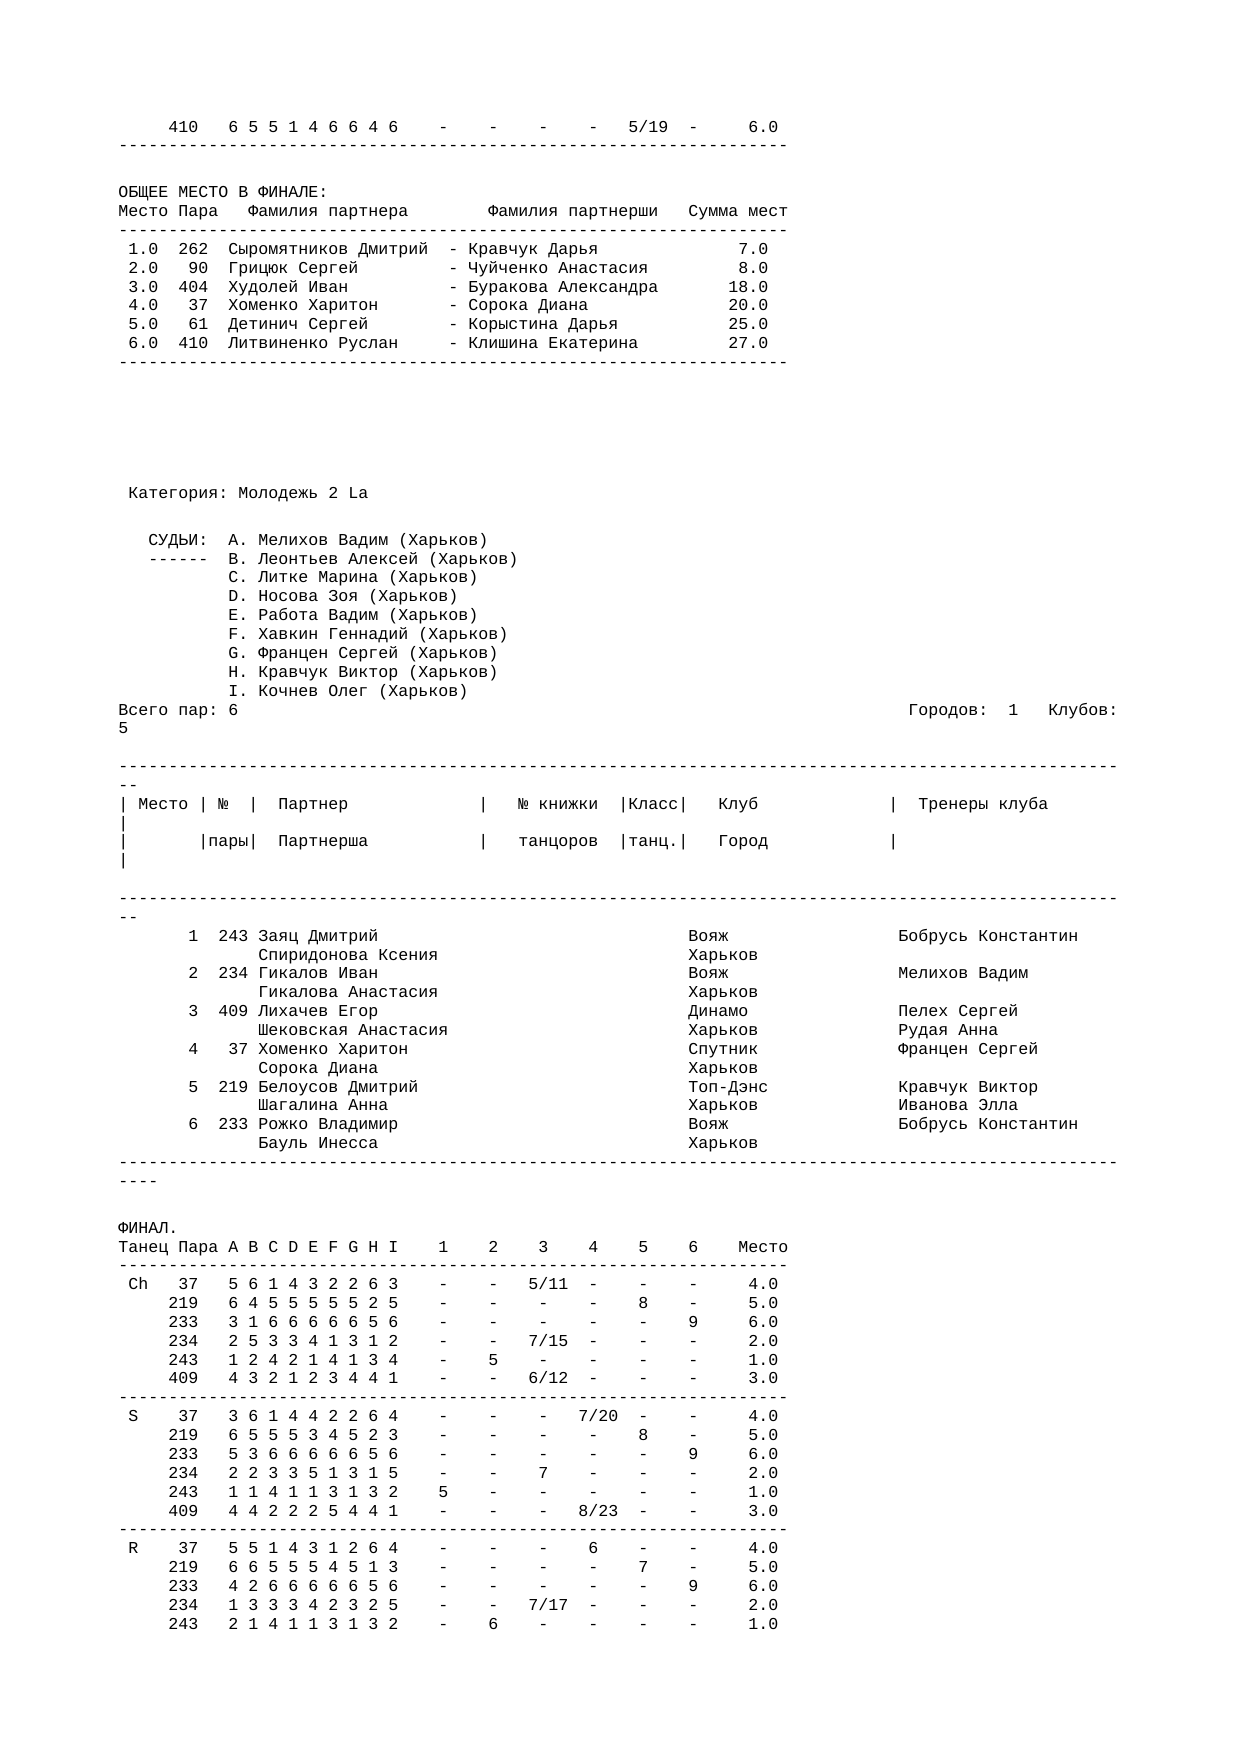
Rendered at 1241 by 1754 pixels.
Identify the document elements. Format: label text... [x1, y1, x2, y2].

text C. Литке Марина (Харьков) [118, 569, 1122, 588]
text 6 233 Рожко Владимир Вояж Бобрусь Константин [118, 1116, 1122, 1135]
text ------------------------------------------------------------------- [118, 222, 1122, 240]
text 243 2 1 4 1 1 3 1 3 2 - 6 - - - - 1.0 [118, 1615, 1122, 1634]
text 6.0 410 Литвиненко Руслан - Клишина Екатерина 27.0 [118, 335, 1122, 353]
text ------------------------------------------------------------------- [118, 1257, 1122, 1276]
text ------------------------------------------------------------------- [118, 353, 1122, 372]
text 2.0 90 Грицюк Сергей - Чуйченко Анастасия 8.0 [118, 259, 1122, 278]
text G. Францен Сергей (Харьков) [118, 644, 1122, 663]
text Бауль Инесса Харьков [118, 1135, 1122, 1153]
text Танец Пара A B C D E F G H I 1 2 3 4 5 6 Место [118, 1238, 1122, 1257]
text 233 3 1 6 6 6 6 6 5 6 - - - - - 9 6.0 [118, 1313, 1122, 1332]
text СУДЬИ: A. Мелихов Вадим (Харьков) [118, 531, 1122, 550]
text Шагалина Анна Харьков Иванова Элла [118, 1097, 1122, 1116]
text 234 2 2 3 3 5 1 3 1 5 - - 7 - - - 2.0 [118, 1464, 1122, 1483]
text Спиридонова Ксения Харьков [118, 946, 1122, 965]
text S 37 3 6 1 4 4 2 2 6 4 - - - 7/20 - - 4.0 [118, 1408, 1122, 1427]
text F. Хавкин Геннадий (Харьков) [118, 626, 1122, 644]
text Всего пар: 6 Городов: 1 Клубов: 5 [118, 701, 1122, 739]
text ------------------------------------------------------------------- [118, 1521, 1122, 1540]
text E. Работа Вадим (Харьков) [118, 607, 1122, 626]
text -------------------------------------------------------------------------------------------------------- [118, 1153, 1122, 1191]
text 409 4 4 2 2 2 5 4 4 1 - - - 8/23 - - 3.0 [118, 1502, 1122, 1521]
text ФИНАЛ. [118, 1219, 1122, 1238]
text 233 5 3 6 6 6 6 6 5 6 - - - - - 9 6.0 [118, 1446, 1122, 1464]
text 233 4 2 6 6 6 6 6 5 6 - - - - - 9 6.0 [118, 1577, 1122, 1596]
text 1.0 262 Сыромятников Дмитрий - Кравчук Дарья 7.0 [118, 240, 1122, 259]
text 219 6 5 5 5 3 4 5 2 3 - - - - 8 - 5.0 [118, 1427, 1122, 1446]
text 234 1 3 3 3 4 2 3 2 5 - - 7/17 - - - 2.0 [118, 1596, 1122, 1615]
text 5 219 Белоусов Дмитрий Топ-Дэнс Кравчук Виктор [118, 1078, 1122, 1097]
text 5.0 61 Детинич Сергей - Корыстина Дарья 25.0 [118, 316, 1122, 335]
text Сорока Диана Харьков [118, 1059, 1122, 1078]
text Гикалова Анастасия Харьков [118, 984, 1122, 1003]
text Ch 37 5 6 1 4 3 2 2 6 3 - - 5/11 - - - 4.0 [118, 1276, 1122, 1295]
text H. Кравчук Виктор (Харьков) [118, 663, 1122, 682]
text 243 1 2 4 2 1 4 1 3 4 - 5 - - - - 1.0 [118, 1351, 1122, 1370]
text Место Пара Фамилия партнера Фамилия партнерши Сумма мест [118, 203, 1122, 222]
text Шековская Анастасия Харьков Рудая Анна [118, 1022, 1122, 1040]
text 243 1 1 4 1 1 3 1 3 2 5 - - - - - 1.0 [118, 1483, 1122, 1502]
text D. Носова Зоя (Харьков) [118, 588, 1122, 607]
text 3 409 Лихачев Егор Динамо Пелех Сергей [118, 1003, 1122, 1022]
text | Место | № | Партнер | № книжки |Класс| Клуб | Тренеры клуба | [118, 795, 1122, 833]
text 4.0 37 Хоменко Харитон - Сорока Диана 20.0 [118, 297, 1122, 316]
text | |пары| Партнерша | танцоров |танц.| Город | | [118, 833, 1122, 871]
text I. Кочнев Олег (Харьков) [118, 682, 1122, 701]
text R 37 5 5 1 4 3 1 2 6 4 - - - 6 - - 4.0 [118, 1540, 1122, 1559]
text ------ B. Леонтьев Алексей (Харьков) [118, 550, 1122, 569]
text 219 6 4 5 5 5 5 5 2 5 - - - - 8 - 5.0 [118, 1295, 1122, 1313]
text ------------------------------------------------------------------- [118, 137, 1122, 156]
text 219 6 6 5 5 5 4 5 1 3 - - - - 7 - 5.0 [118, 1559, 1122, 1577]
text 4 37 Хоменко Харитон Спутник Францен Сергей [118, 1040, 1122, 1059]
text 3.0 404 Худолей Иван - Буракова Александра 18.0 [118, 278, 1122, 297]
text ------------------------------------------------------------------- [118, 1389, 1122, 1408]
text 410 6 5 5 1 4 6 6 4 6 - - - - 5/19 - 6.0 [118, 118, 1122, 137]
text ------------------------------------------------------------------------------------------------------ [118, 739, 1122, 795]
text ------------------------------------------------------------------------------------------------------ [118, 871, 1122, 927]
text 234 2 5 3 3 4 1 3 1 2 - - 7/15 - - - 2.0 [118, 1332, 1122, 1351]
text 1 243 Заяц Дмитрий Вояж Бобрусь Константин [118, 927, 1122, 946]
text ОБЩЕЕ МЕСТО В ФИНАЛЕ: [118, 184, 1122, 203]
text 2 234 Гикалов Иван Вояж Мелихов Вадим [118, 965, 1122, 984]
text Категория: Молодежь 2 La [118, 484, 1122, 503]
text 409 4 3 2 1 2 3 4 4 1 - - 6/12 - - - 3.0 [118, 1370, 1122, 1389]
